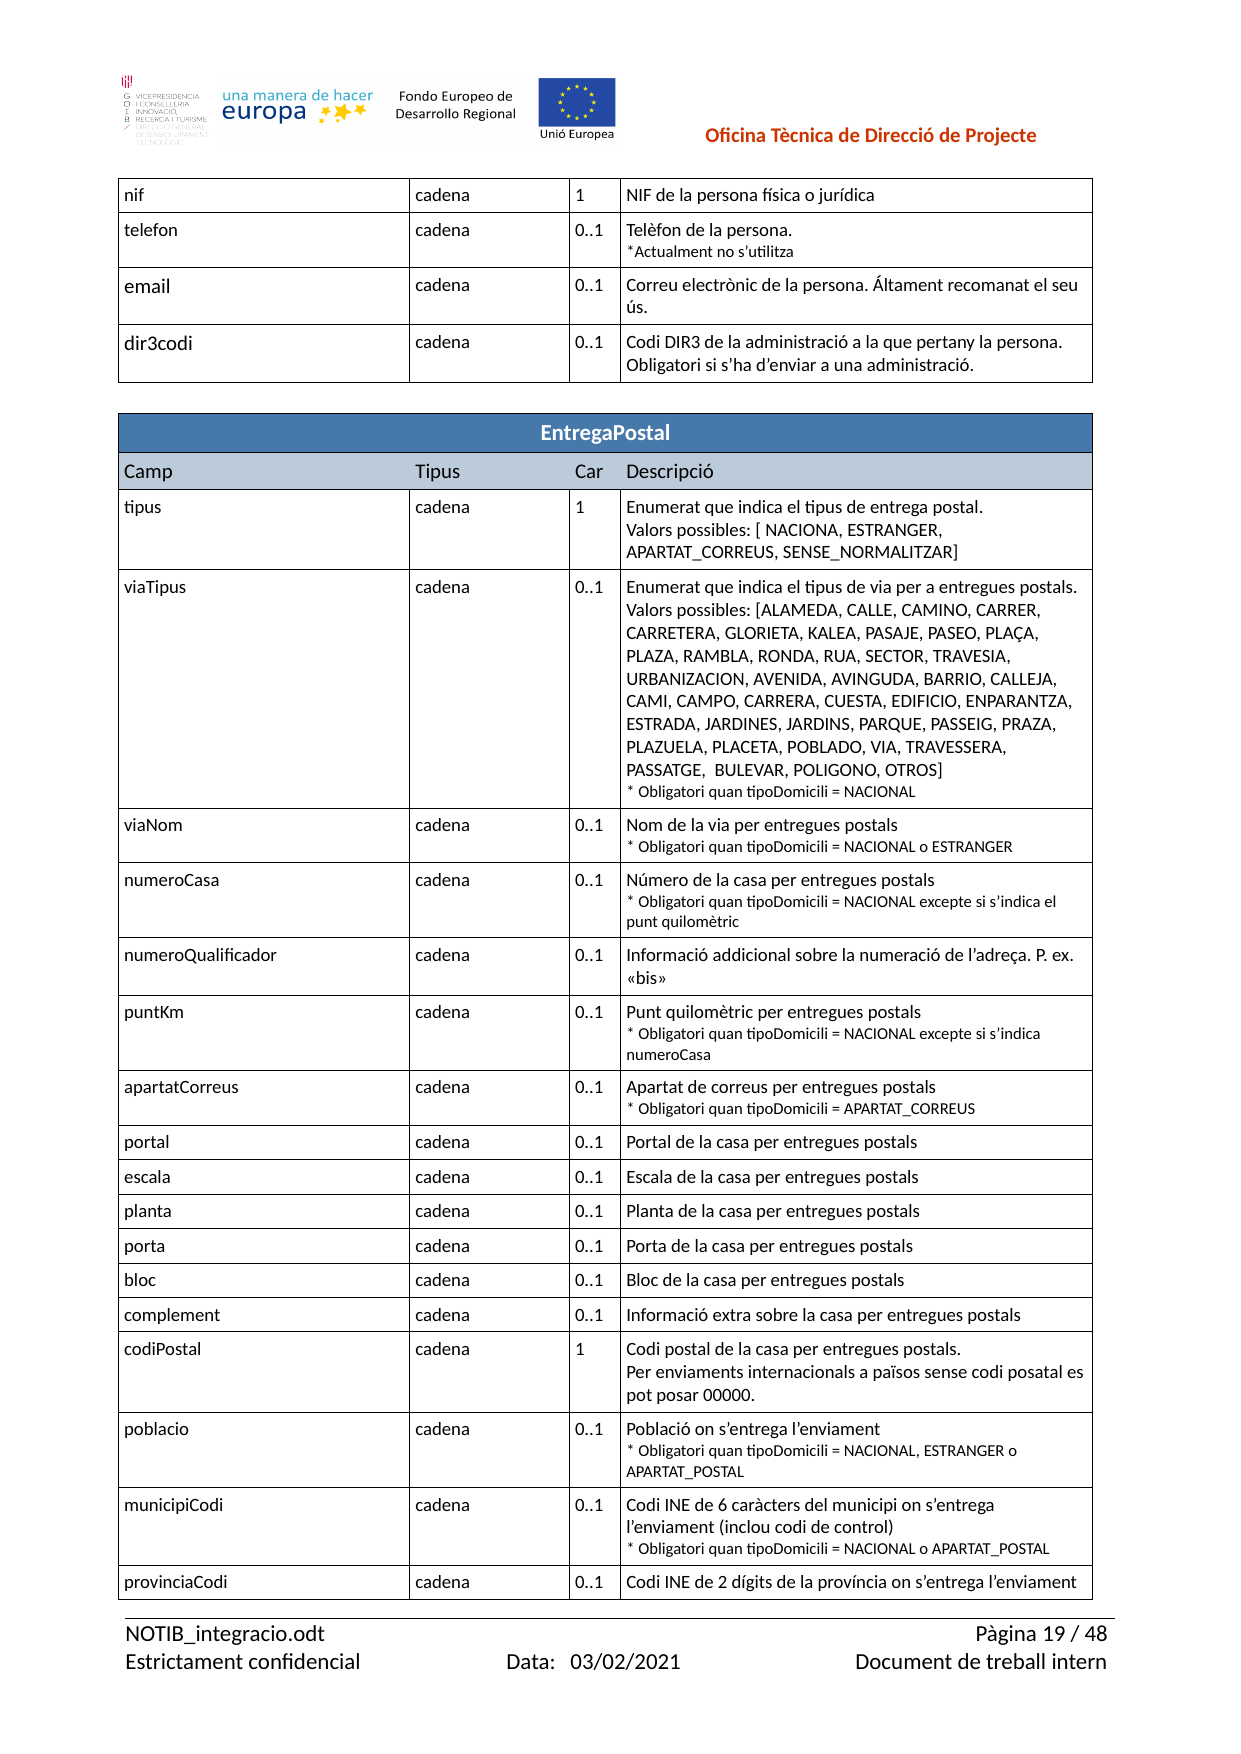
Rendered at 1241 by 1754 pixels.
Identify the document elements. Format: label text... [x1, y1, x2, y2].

table_cell tipus [119, 490, 409, 569]
table_cell 0..1 [570, 1160, 620, 1193]
table_cell Codi postal de la casa per entregues postals. Per enviaments internacionals a països sense codi posatal es pot posar 00000. [621, 1332, 1092, 1412]
table_cell cadena [410, 325, 569, 382]
table_cell cadena [410, 1332, 569, 1412]
table_cell puntKm [119, 996, 409, 1070]
table_cell codiPostal [119, 1332, 409, 1412]
table_cell 0..1 [570, 1126, 620, 1159]
table_cell cadena [410, 179, 569, 212]
table_cell cadena [410, 213, 569, 267]
table_cell cadena [410, 490, 569, 569]
table_cell 0..1 [570, 1488, 620, 1564]
table_cell cadena [410, 1126, 569, 1159]
table_cell porta [119, 1229, 409, 1262]
table_cell Camp [119, 453, 409, 489]
table_cell Car [569, 453, 620, 489]
table_cell 0..1 [570, 938, 620, 995]
picture [219, 73, 621, 147]
table_cell municipiCodi [119, 1488, 409, 1564]
table_cell dir3codi [119, 325, 409, 382]
table_cell 0..1 [570, 1071, 620, 1124]
table_cell cadena [410, 1298, 569, 1331]
table_cell 0..1 [570, 570, 620, 807]
picture [118, 73, 213, 147]
table_cell cadena [410, 570, 569, 807]
table_cell cadena [410, 1488, 569, 1564]
table_cell 0..1 [570, 1195, 620, 1228]
table_cell Nom de la via per entregues postals * Obligatori quan tipoDomicili = NACIONAL o ESTRANGER [621, 809, 1092, 862]
table_cell NIF de la persona física o jurídica [621, 179, 1092, 212]
table_cell cadena [410, 1264, 569, 1297]
table_cell viaTipus [119, 570, 409, 807]
table_cell cadena [410, 1071, 569, 1124]
table_cell cadena [410, 1413, 569, 1487]
table_cell Planta de la casa per entregues postals [621, 1195, 1092, 1228]
table_cell Número de la casa per entregues postals * Obligatori quan tipoDomicili = NACIONAL excepte si s’indica el punt quilomètric [621, 863, 1092, 937]
table_cell 0..1 [570, 325, 620, 382]
table_cell Població on s’entrega l’enviament * Obligatori quan tipoDomicili = NACIONAL, ESTRANGER o APARTAT_POSTAL [621, 1413, 1092, 1487]
table_cell cadena [410, 1229, 569, 1262]
table_cell provinciaCodi [119, 1566, 409, 1599]
table_cell poblacio [119, 1413, 409, 1487]
table_cell portal [119, 1126, 409, 1159]
table_cell 0..1 [570, 1264, 620, 1297]
table_cell telefon [119, 213, 409, 267]
table_cell Codi DIR3 de la administració a la que pertany la persona. Obligatori si s’ha d’enviar a una administració. [621, 325, 1092, 382]
table_cell complement [119, 1298, 409, 1331]
table_cell Apartat de correus per entregues postals * Obligatori quan tipoDomicili = APARTAT_CORREUS [621, 1071, 1092, 1124]
table_cell cadena [410, 1195, 569, 1228]
table_cell cadena [410, 863, 569, 937]
table_cell cadena [410, 996, 569, 1070]
table_cell 0..1 [570, 1413, 620, 1487]
table_cell cadena [410, 1566, 569, 1599]
table_cell Punt quilomètric per entregues postals * Obligatori quan tipoDomicili = NACIONAL excepte si s’indica numeroCasa [621, 996, 1092, 1070]
table_cell cadena [410, 938, 569, 995]
table_cell numeroQualificador [119, 938, 409, 995]
table_cell bloc [119, 1264, 409, 1297]
table_cell 0..1 [570, 863, 620, 937]
table_cell 0..1 [570, 1298, 620, 1331]
table_cell Codi INE de 2 dígits de la província on s’entrega l’enviament [621, 1566, 1092, 1599]
table_cell Escala de la casa per entregues postals [621, 1160, 1092, 1193]
table_header EntregaPostal [119, 414, 1092, 452]
table_cell 0..1 [570, 809, 620, 862]
table_cell Descripció [620, 453, 1092, 489]
table_cell cadena [410, 1160, 569, 1193]
table_cell Enumerat que indica el tipus de entrega postal. Valors possibles: [ NACIONA, ESTRANGER, APARTAT_CORREUS, SENSE_NORMALITZAR] [621, 490, 1092, 569]
table_cell numeroCasa [119, 863, 409, 937]
table_cell planta [119, 1195, 409, 1228]
table_cell Informació extra sobre la casa per entregues postals [621, 1298, 1092, 1331]
table_cell Informació addicional sobre la numeració de l’adreça. P. ex. «bis» [621, 938, 1092, 995]
table_cell 0..1 [570, 213, 620, 267]
table_cell apartatCorreus [119, 1071, 409, 1124]
table_cell Correu electrònic de la persona. Áltament recomanat el seu ús. [621, 268, 1092, 324]
table_cell escala [119, 1160, 409, 1193]
table_cell 1 [570, 490, 620, 569]
table_cell email [119, 268, 409, 324]
table_cell Portal de la casa per entregues postals [621, 1126, 1092, 1159]
table_cell 0..1 [570, 268, 620, 324]
table_cell 1 [570, 179, 620, 212]
table_cell Telèfon de la persona. *Actualment no s’utilitza [621, 213, 1092, 267]
table_cell Bloc de la casa per entregues postals [621, 1264, 1092, 1297]
table_cell 0..1 [570, 1566, 620, 1599]
table_cell 0..1 [570, 1229, 620, 1262]
table_cell Codi INE de 6 caràcters del municipi on s’entrega l’enviament (inclou codi de control) * Obligatori quan tipoDomicili = NACIONAL o APARTAT_POSTAL [621, 1488, 1092, 1564]
table_cell Tipus [409, 453, 569, 489]
table_cell Porta de la casa per entregues postals [621, 1229, 1092, 1262]
table_cell viaNom [119, 809, 409, 862]
table_cell cadena [410, 809, 569, 862]
table_cell Enumerat que indica el tipus de via per a entregues postals. Valors possibles: [ALAMEDA, CALLE, CAMINO, CARRER, CARRETERA, GLORIETA, KALEA, PASAJE, PASEO, PLAÇA, PLAZA, RAMBLA, RONDA, RUA, SECTOR, TRAVESIA, URBANIZACION, AVENIDA, AVINGUDA, BARRIO, CALLEJA, CAMI, CAMPO, CARRERA, CUESTA, EDIFICIO, ENPARANTZA, ESTRADA, JARDINES, JARDINS, PARQUE, PASSEIG, PRAZA, PLAZUELA, PLACETA, POBLADO, VIA, TRAVESSERA, PASSATGE, BULEVAR, POLIGONO, OTROS] * Obligatori quan tipoDomicili = NACIONAL [621, 570, 1092, 807]
table_cell nif [119, 179, 409, 212]
table_cell 1 [570, 1332, 620, 1412]
table_cell cadena [410, 268, 569, 324]
table_cell 0..1 [570, 996, 620, 1070]
